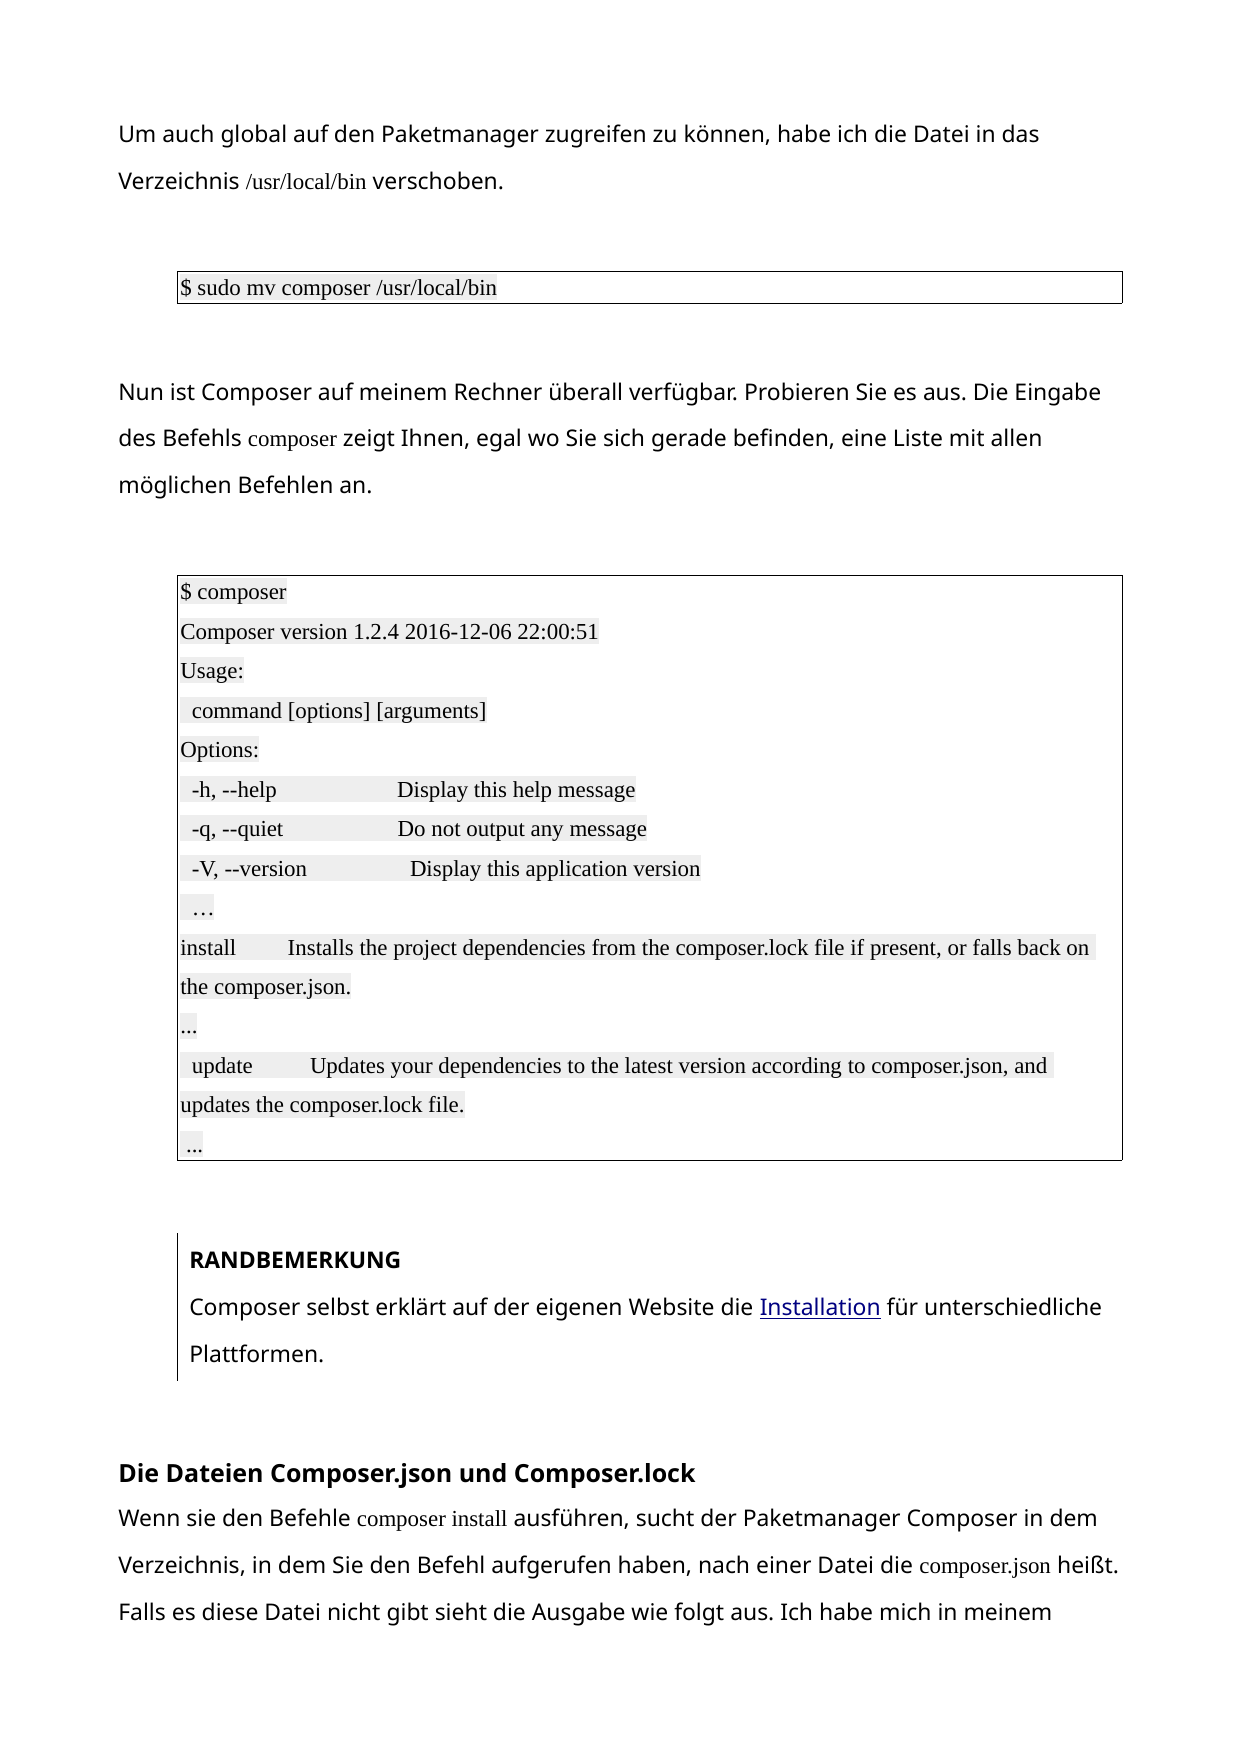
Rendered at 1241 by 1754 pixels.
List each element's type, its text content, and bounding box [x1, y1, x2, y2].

subtitle Die Dateien Composer.json und Composer.lock [118, 1456, 1122, 1490]
text RANDBEMERKUNG Composer selbst erklärt auf der eigenen Website die Installation für unterschiedliche Plattformen. [177, 1232, 1122, 1381]
text Wenn sie den Befehle composer install ausführen, sucht der Paketmanager Composer in dem Verzeichnis, in dem Sie den Befehl aufgerufen haben, nach einer Datei die composer.json heißt. Falls es diese Datei nicht gibt sieht die Ausgabe wie folgt aus. Ich habe mich in meinem [118, 1502, 1122, 1627]
text Um auch global auf den Paketmanager zugreifen zu können, habe ich die Datei in das Verzeichnis /usr/local/bin verschoben. [118, 118, 1122, 196]
text Nun ist Composer auf meinem Rechner überall verfügbar. Probieren Sie es aus. Die Eingabe des Befehls composer zeigt Ihnen, egal wo Sie sich gerade befinden, eine Liste mit allen möglichen Befehlen an. [118, 376, 1122, 501]
text $ composer Composer version 1.2.4 2016-12-06 22:00:51 Usage: command [options] [arguments] Options: -h, --help Display this help message -q, --quiet Do not output any message -V, --version Display this application version … install Installs the project dependencies from the composer.lock file if present, or falls back on the composer.json. ... update Updates your dependencies to the latest version according to composer.json, and updates the composer.lock file. ... [178, 576, 1122, 1160]
text $ sudo mv composer /usr/local/bin [178, 272, 1122, 303]
